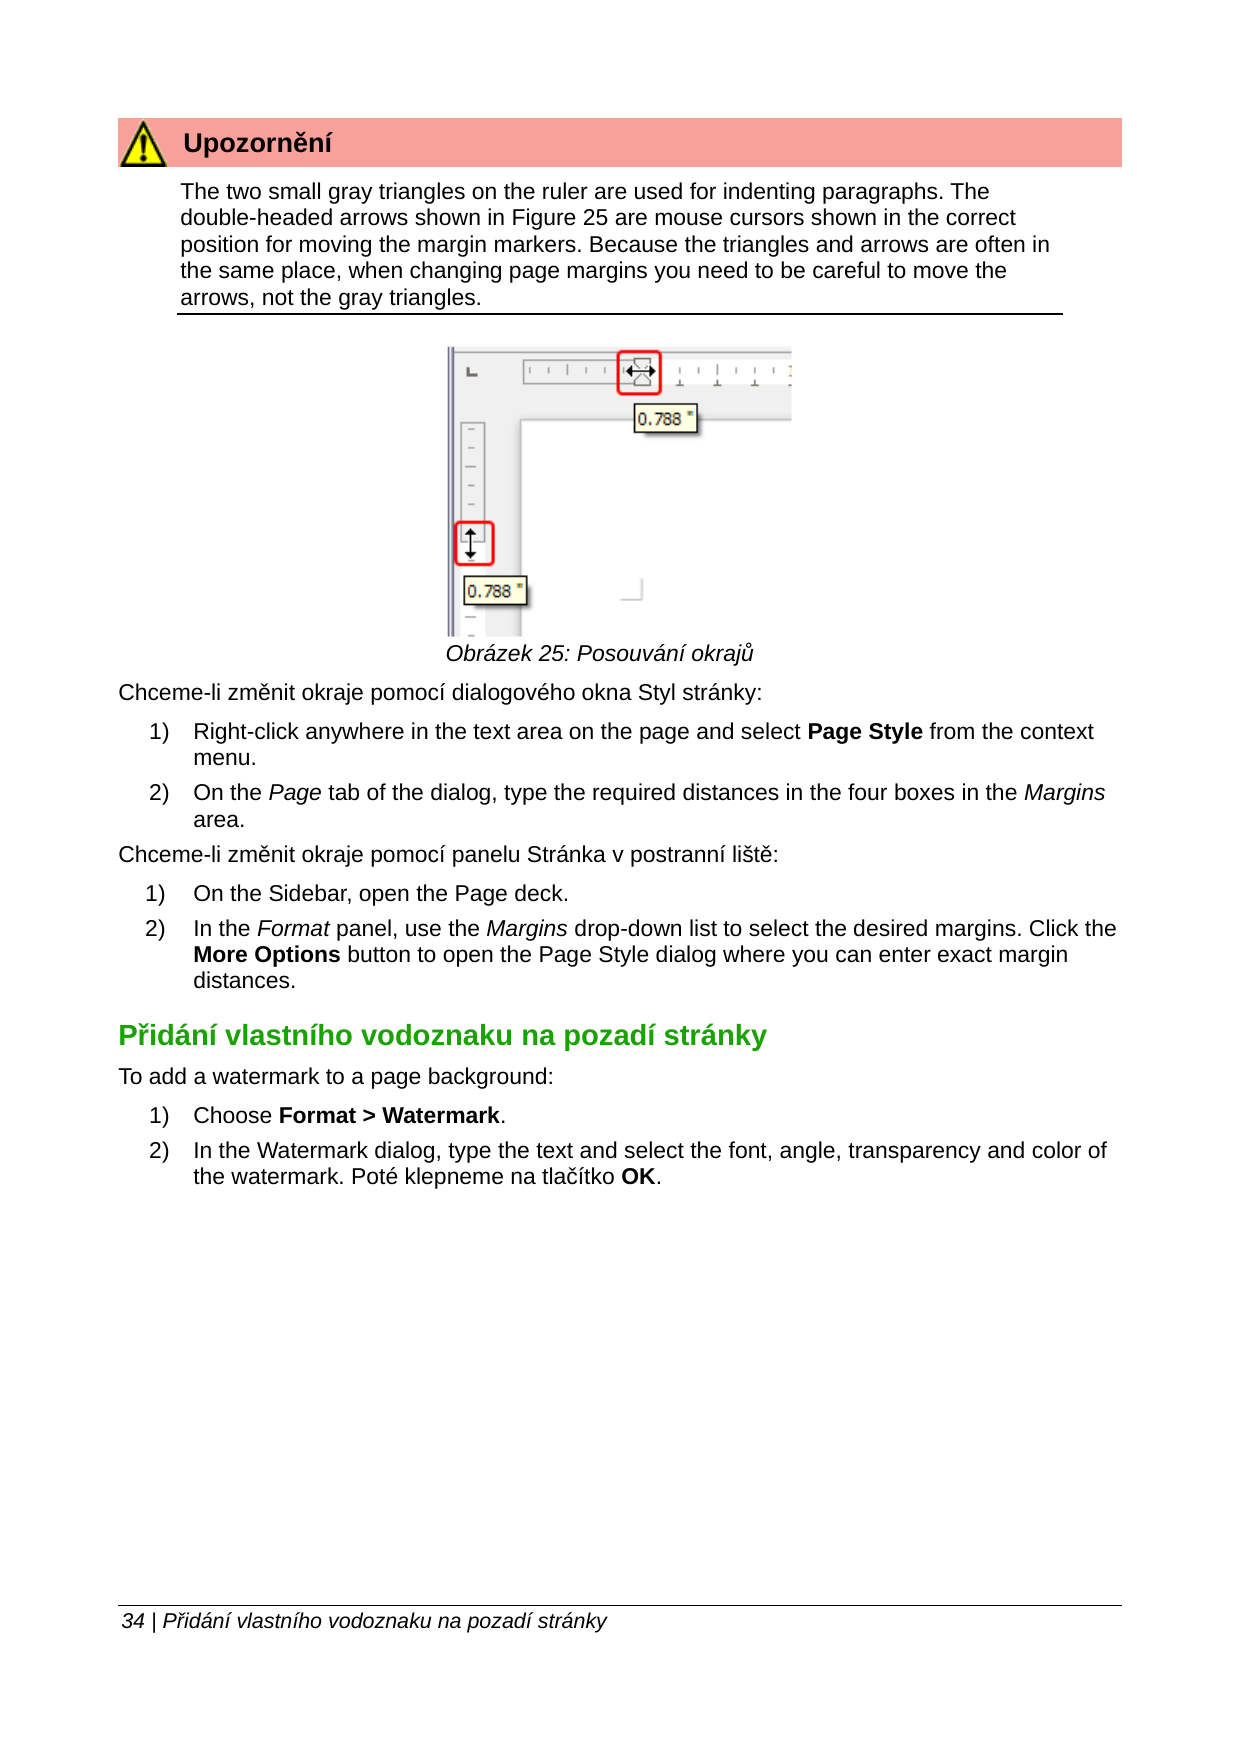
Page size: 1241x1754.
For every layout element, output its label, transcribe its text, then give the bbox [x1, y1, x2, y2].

list On the Page tab of the dialog, type the required distances in the four boxes in the Margins area. [169, 779, 1122, 832]
picture [119, 119, 167, 167]
list Choose Format > Watermark. [169, 1102, 1122, 1128]
list In the Format panel, use the Margins drop-down list to select the desired margins. Click the More Options button to open the Page Style dialog where you can enter exact margin distances. [165, 915, 1122, 994]
text Chceme-li změnit okraje pomocí panelu Stránka v postranní liště: [118, 841, 1122, 867]
text Chceme-li změnit okraje pomocí dialogového okna Styl stránky: [118, 679, 1122, 705]
list On the Sidebar, open the Page deck. [165, 879, 1122, 906]
subtitle Upozornění [118, 118, 1122, 167]
text Obrázek 25: Posouvání okrajů [445, 640, 795, 666]
subtitle Přidání vlastního vodoznaku na pozadí stránky [118, 1017, 1122, 1051]
list In the Watermark dialog, type the text and select the font, angle, transparency and color of the watermark. Poté klepneme na tlačítko OK. [169, 1137, 1122, 1189]
picture [445, 344, 795, 640]
text To add a watermark to a page background: [118, 1063, 1122, 1089]
list Right-click anywhere in the text area on the page and select Page Style from the context menu. [169, 718, 1122, 770]
text The two small gray triangles on the ruler are used for indenting paragraphs. The double-headed arrows shown in Figure 25 are mouse cursors shown in the correct position for moving the margin markers. Because the triangles and arrows are often in the same place, when changing page margins you need to be careful to move the arrows, not the gray triangles. [177, 175, 1063, 313]
